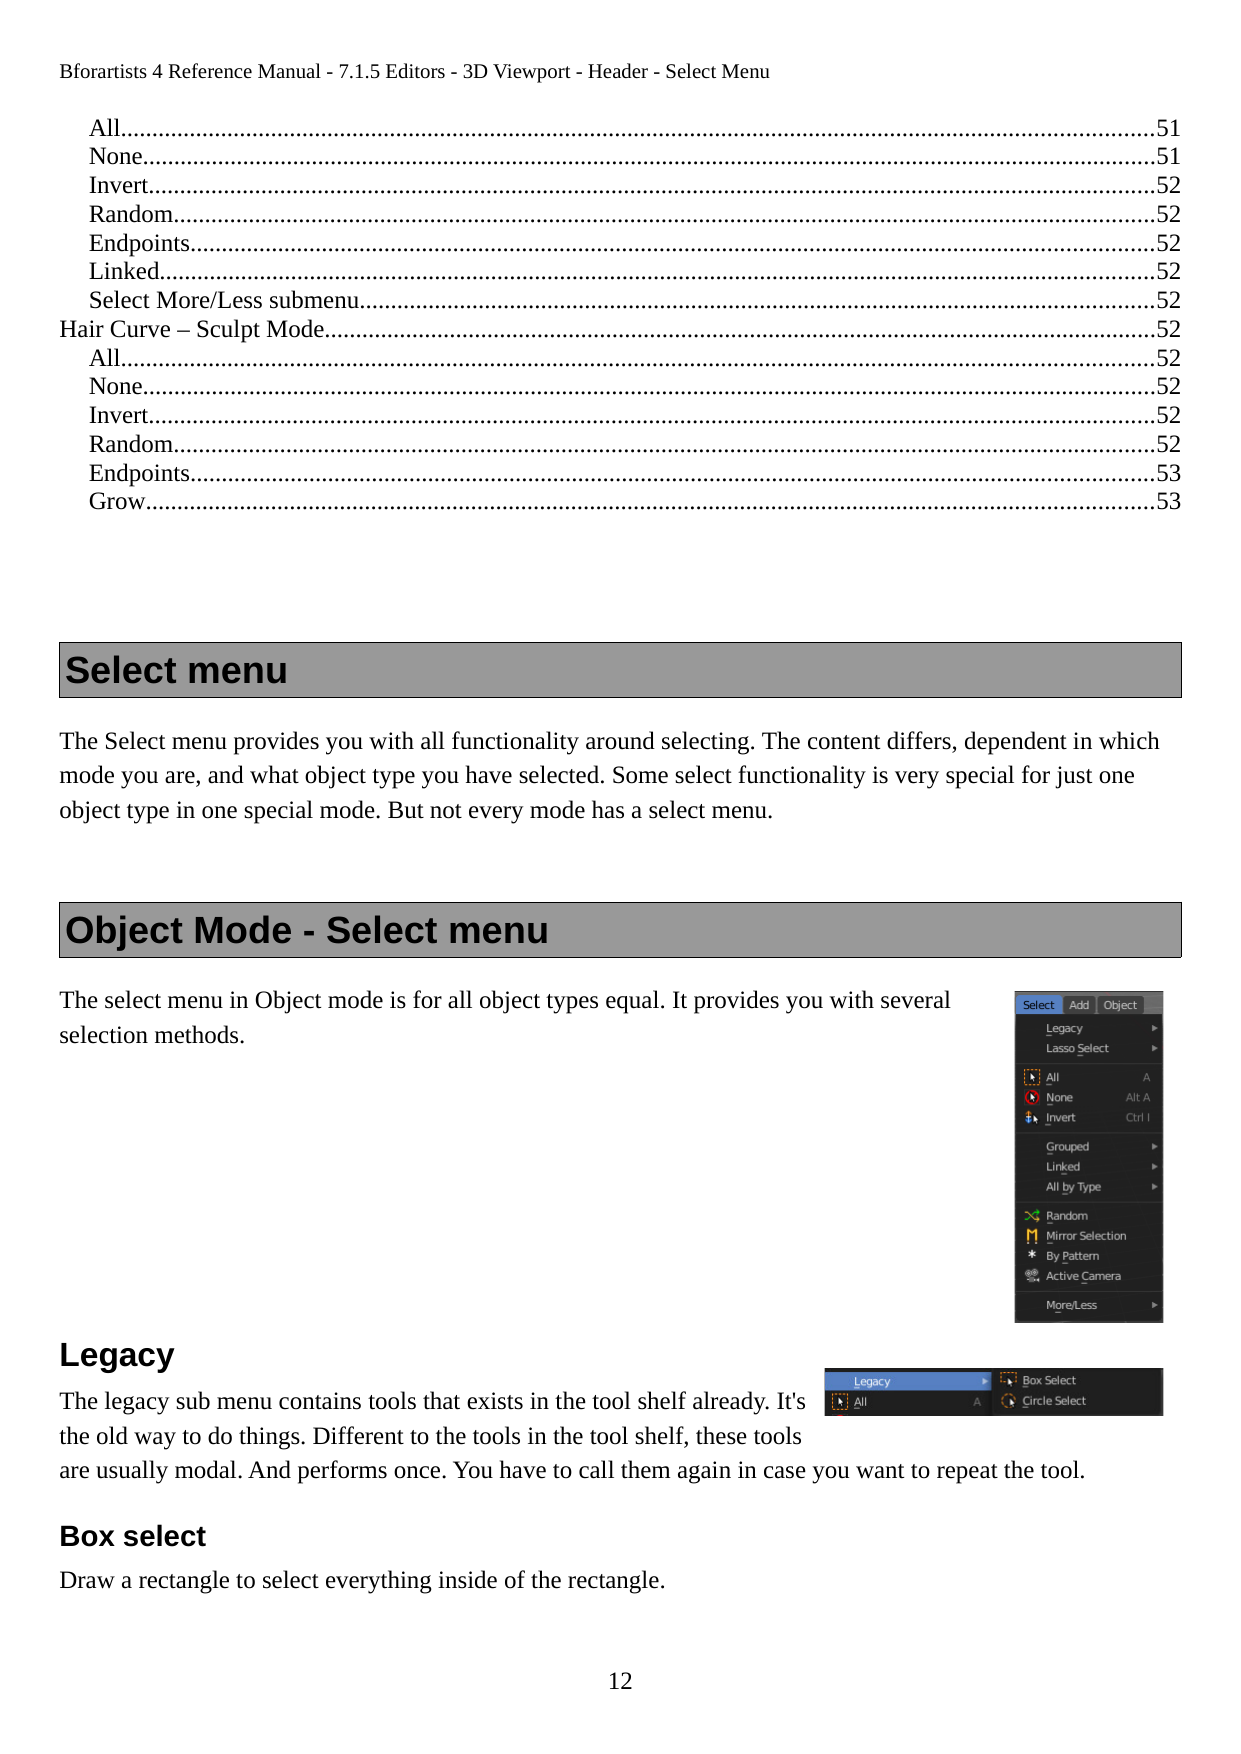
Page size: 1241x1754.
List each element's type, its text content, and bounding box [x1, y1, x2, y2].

text Hair Curve – Sculpt Mode 52 [59, 314, 1181, 343]
text Invert 52 [88, 400, 1181, 429]
table_header Select menu [60, 643, 1181, 697]
text Endpoints 52 [88, 228, 1181, 256]
picture [1014, 991, 1164, 1323]
subtitle Legacy [59, 1335, 1181, 1374]
text All 52 [88, 343, 1181, 371]
text The select menu in Object mode is for all object types equal. It provides you with several selection methods. [59, 986, 1181, 1049]
text Random 52 [88, 429, 1181, 458]
text None 51 [88, 141, 1181, 170]
text Endpoints 53 [88, 458, 1181, 486]
text The Select menu provides you with all functionality around selecting. The content differs, dependent in which mode you are, and what object type you have selected. Some select functionality is very special for just one object type in one special mode. But not every mode has a select menu. [59, 726, 1181, 824]
text Random 52 [88, 199, 1181, 228]
text None 52 [88, 371, 1181, 400]
text Grow 53 [88, 486, 1181, 515]
table_header Object Mode - Select menu [60, 903, 1181, 957]
text All 51 [88, 113, 1181, 141]
text Invert 52 [88, 170, 1181, 199]
text Linked 52 [88, 256, 1181, 285]
subtitle Box select [59, 1519, 1181, 1553]
picture [824, 1368, 1164, 1416]
text Draw a rectangle to select everything inside of the rectangle. [59, 1565, 1181, 1594]
text Select More/Less submenu 52 [88, 285, 1181, 314]
text The legacy sub menu contains tools that exists in the tool shelf already. It's the old way to do things. Different to the tools in the tool shelf, these tools are usually modal. And performs once. You have to call them again in case you want to repeat the tool. [59, 1386, 1181, 1484]
